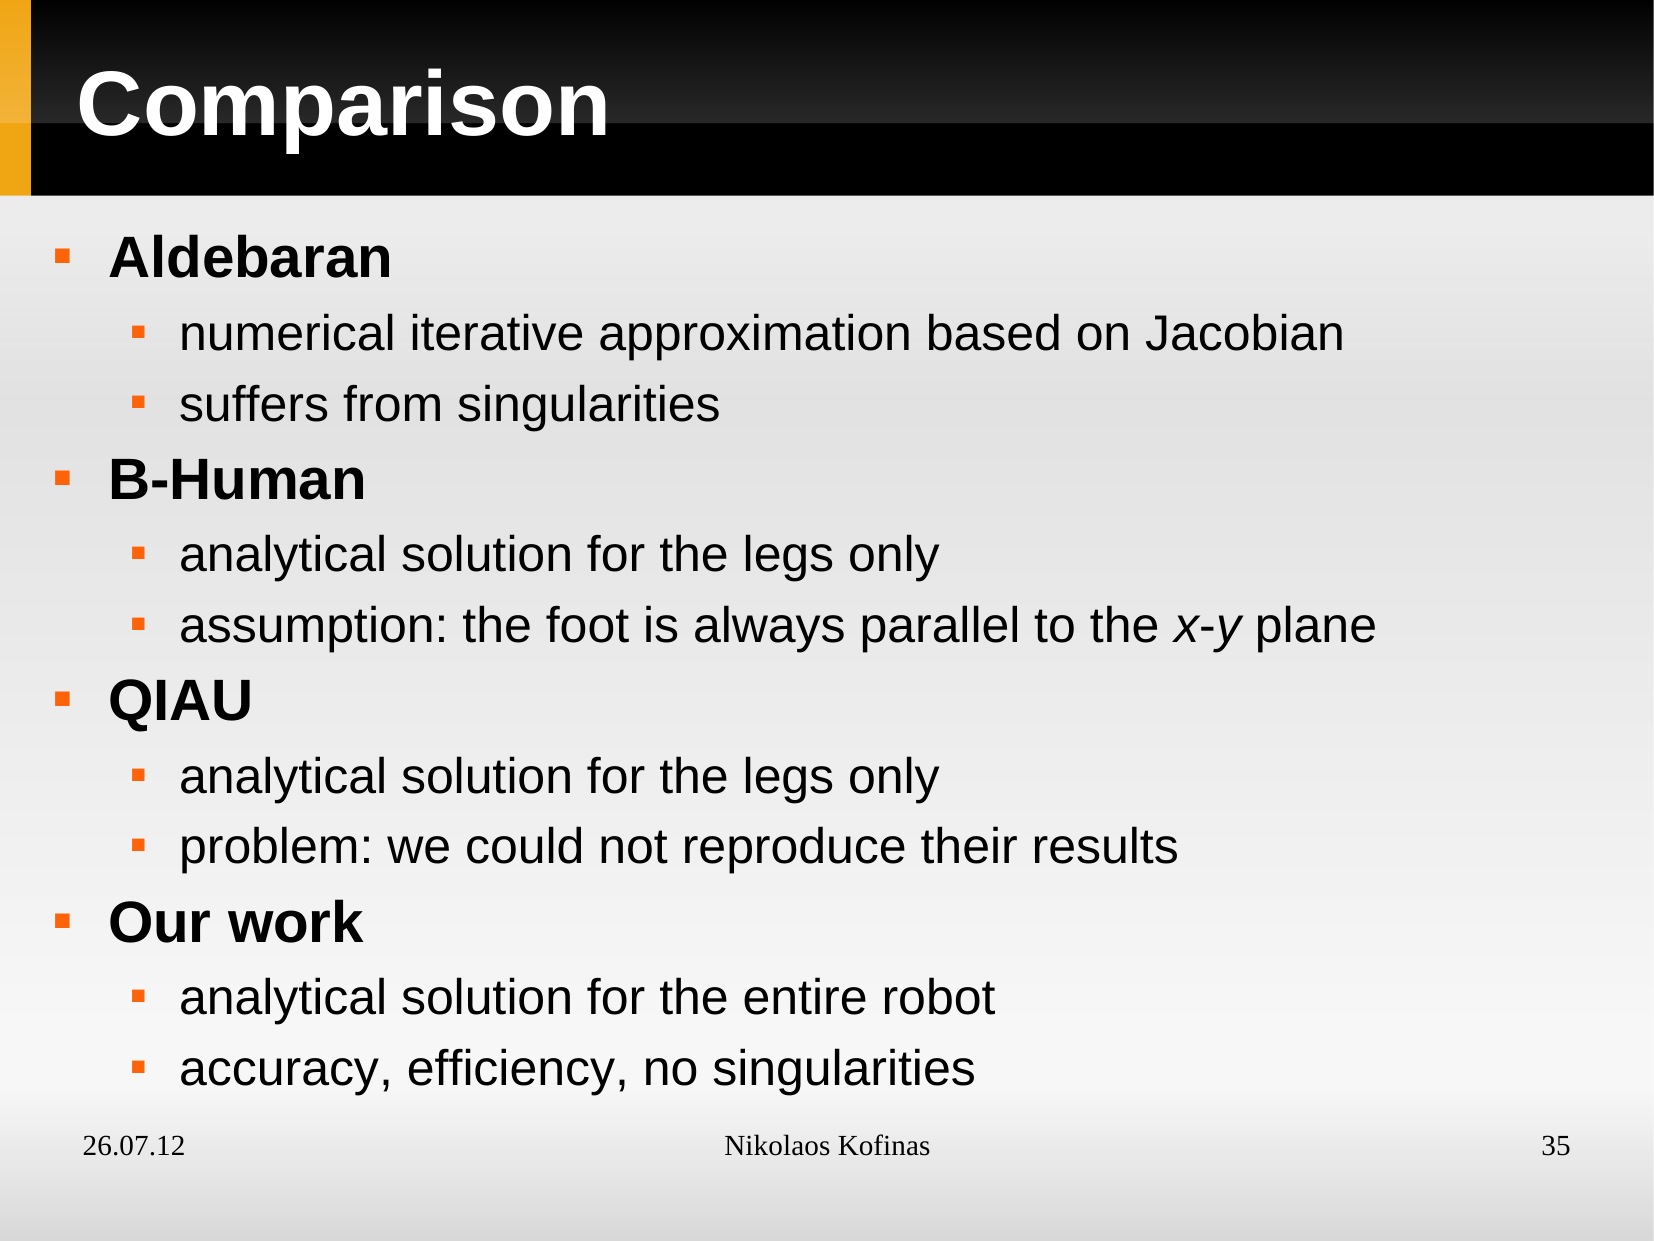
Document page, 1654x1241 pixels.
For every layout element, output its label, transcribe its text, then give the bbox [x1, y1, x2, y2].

title Comparison [76, 0, 1654, 208]
list Aldebaran numerical iterative approximation based on Jacobian suffers from singularities B-Human analytical solution for the legs only assumption: the foot is always parallel to the x-y plane QIAU analytical solution for the legs only problem: we could not reproduce their results Our work analytical solution for the entire robot accuracy, efficiency, no singularities [37, 225, 1654, 1109]
picture [0, 0, 1654, 1241]
